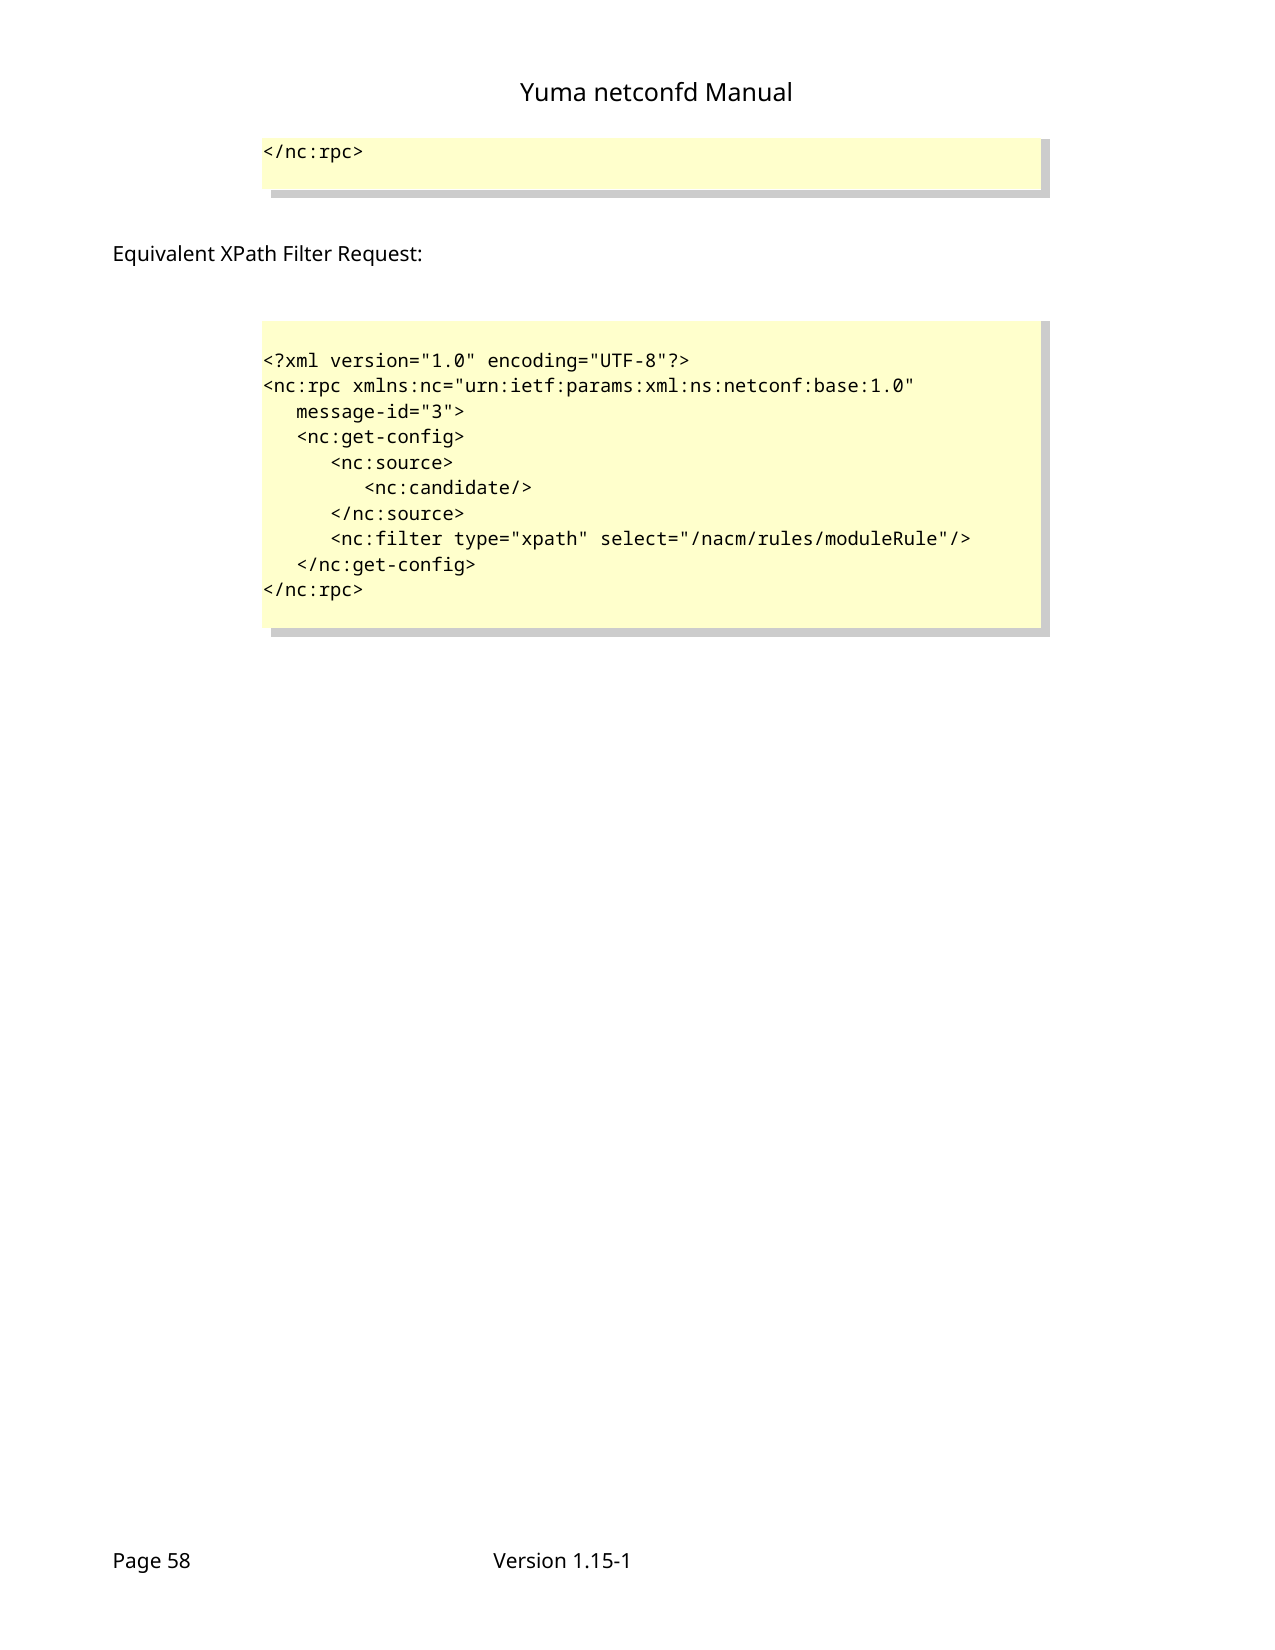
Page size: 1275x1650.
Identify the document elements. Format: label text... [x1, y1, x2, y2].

text message-id="3"> [262, 398, 1041, 423]
text </nc:get-config> [262, 551, 1041, 577]
text </nc:rpc> [262, 577, 1041, 602]
text Equivalent XPath Filter Request: [112, 239, 1200, 268]
text <nc:filter type="xpath" select="/nacm/rules/moduleRule"/> [262, 526, 1041, 551]
text </nc:source> [262, 500, 1041, 526]
text <?xml version="1.0" encoding="UTF-8"?> [262, 347, 1041, 372]
text </nc:rpc> [262, 138, 1041, 164]
text <nc:get-config> [262, 423, 1041, 449]
text <nc:source> [262, 449, 1041, 474]
text <nc:candidate/> [262, 474, 1041, 500]
text <nc:rpc xmlns:nc="urn:ietf:params:xml:ns:netconf:base:1.0" [262, 372, 1041, 398]
